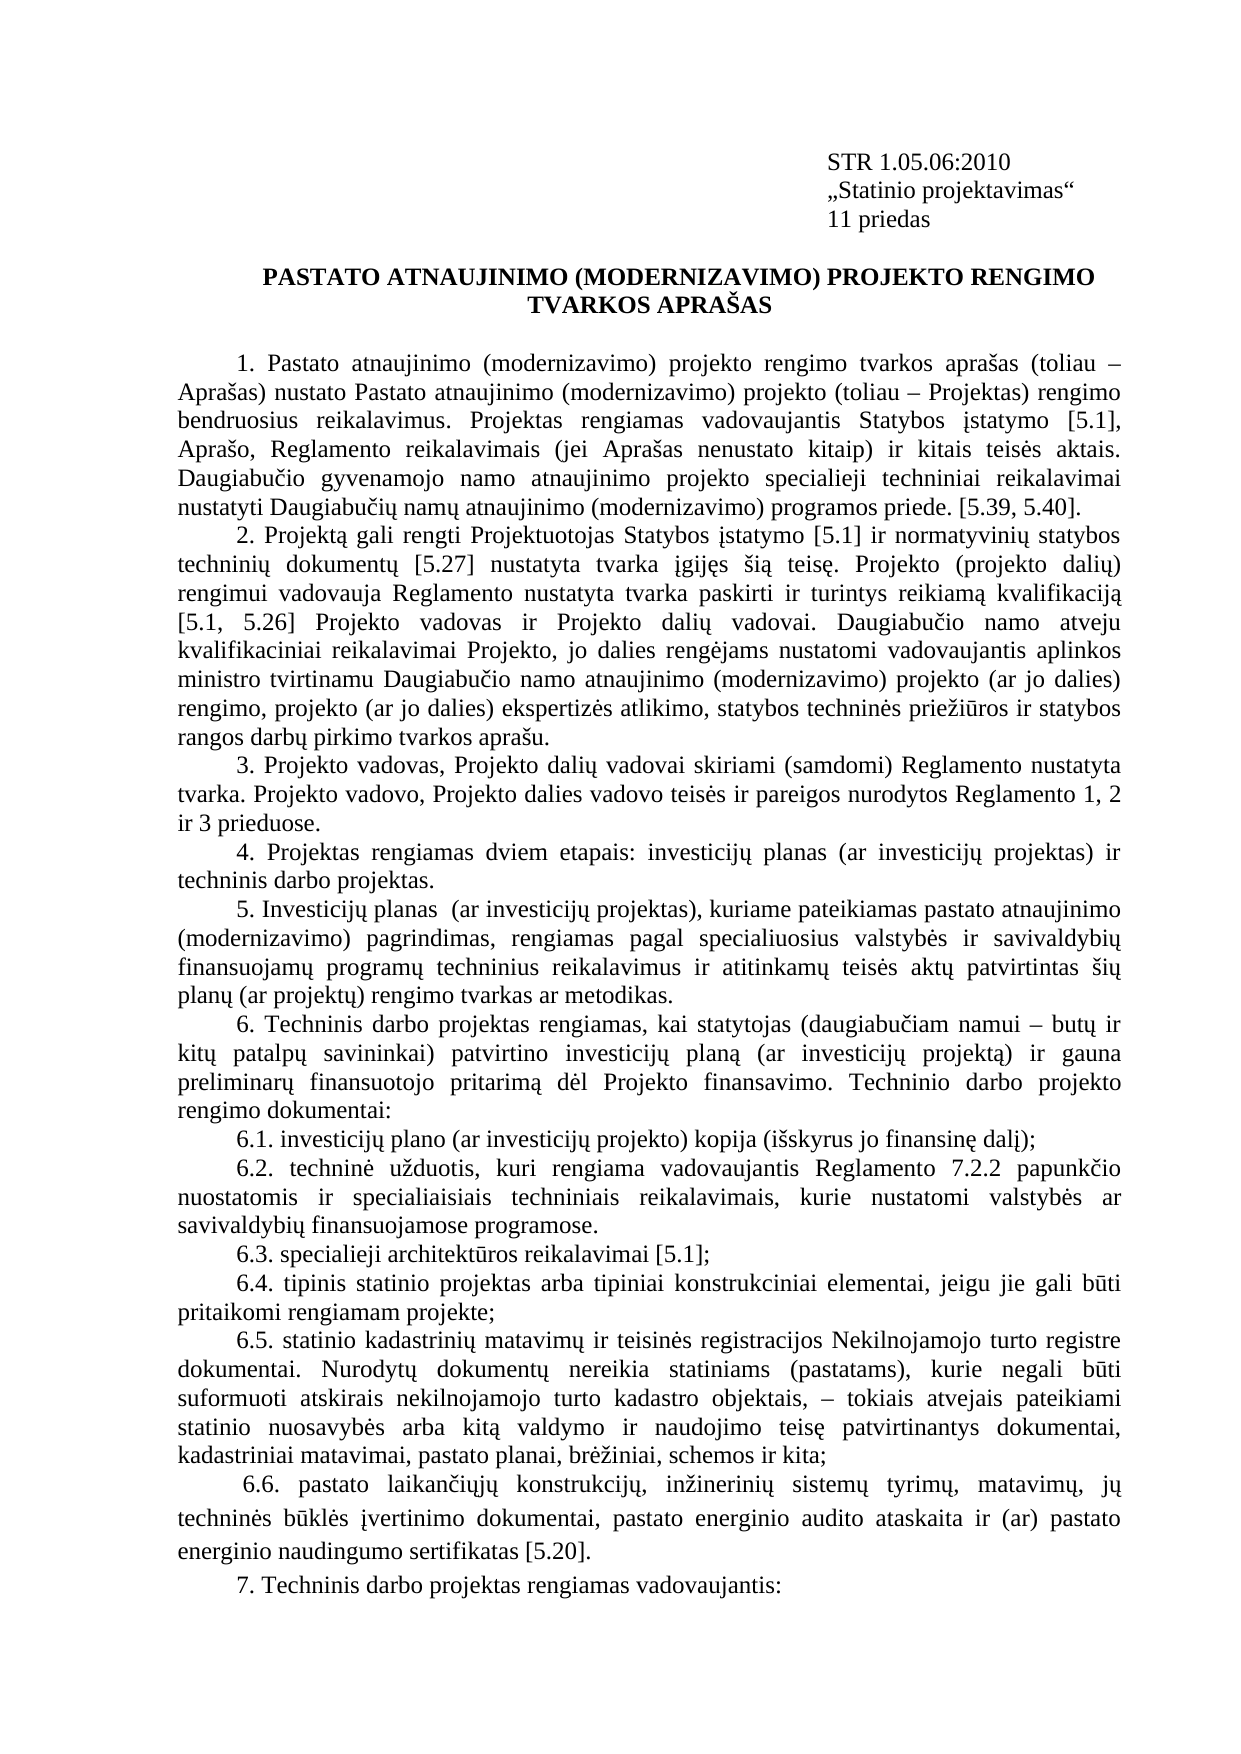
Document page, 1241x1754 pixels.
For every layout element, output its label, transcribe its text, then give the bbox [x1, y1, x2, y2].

text 1. Pastato atnaujinimo (modernizavimo) projekto rengimo tvarkos aprašas (toliau – Aprašas) nustato Pastato atnaujinimo (modernizavimo) projekto (toliau – Projektas) rengimo bendruosius reikalavimus. Projektas rengiamas vadovaujantis Statybos įstatymo [5.1], Aprašo, Reglamento reikalavimais (jei Aprašas nenustato kitaip) ir kitais teisės aktais. Daugiabučio gyvenamojo namo atnaujinimo projekto specialieji techniniai reikalavimai nustatyti Daugiabučių namų atnaujinimo (modernizavimo) programos priede. [5.39, 5.40]. [177, 348, 1122, 521]
text 4. Projektas rengiamas dviem etapais: investicijų planas (ar investicijų projektas) ir techninis darbo projektas. [177, 837, 1122, 894]
text 6.2. techninė užduotis, kuri rengiama vadovaujantis Reglamento 7.2.2 papunkčio nuostatomis ir specialiaisiais techniniais reikalavimais, kurie nustatomi valstybės ar savivaldybių finansuojamose programose. [177, 1153, 1122, 1239]
text 6.4. tipinis statinio projektas arba tipiniai konstrukciniai elementai, jeigu jie gali būti pritaikomi rengiamam projekte; [177, 1268, 1122, 1326]
text 7. Techninis darbo projektas rengiamas vadovaujantis: [177, 1570, 1122, 1599]
text 11 priedas [177, 204, 1122, 233]
text 6.3. specialieji architektūros reikalavimai [5.1]; [177, 1239, 1122, 1268]
text 6. Techninis darbo projektas rengiamas, kai statytojas (daugiabučiam namui – butų ir kitų patalpų savininkai) patvirtino investicijų planą (ar investicijų projektą) ir gauna preliminarų finansuotojo pritarimą dėl Projekto finansavimo. Techninio darbo projekto rengimo dokumentai: [177, 1009, 1122, 1124]
text 5. Investicijų planas (ar investicijų projektas), kuriame pateikiamas pastato atnaujinimo (modernizavimo) pagrindimas, rengiamas pagal specialiuosius valstybės ir savivaldybių finansuojamų programų techninius reikalavimus ir atitinkamų teisės aktų patvirtintas šių planų (ar projektų) rengimo tvarkas ar metodikas. [177, 894, 1122, 1009]
text 6.6. pastato laikančiųjų konstrukcijų, inžinerinių sistemų tyrimų, matavimų, jų techninės būklės įvertinimo dokumentai, pastato energinio audito ataskaita ir (ar) pastato energinio naudingumo sertifikatas [5.20]. [177, 1469, 1122, 1565]
text 2. Projektą gali rengti Projektuotojas Statybos įstatymo [5.1] ir normatyvinių statybos techninių dokumentų [5.27] nustatyta tvarka įgijęs šią teisę. Projekto (projekto dalių) rengimui vadovauja Reglamento nustatyta tvarka paskirti ir turintys reikiamą kvalifikaciją [5.1, 5.26] Projekto vadovas ir Projekto dalių vadovai. Daugiabučio namo atveju kvalifikaciniai reikalavimai Projekto, jo dalies rengėjams nustatomi vadovaujantis aplinkos ministro tvirtinamu Daugiabučio namo atnaujinimo (modernizavimo) projekto (ar jo dalies) rengimo, projekto (ar jo dalies) ekspertizės atlikimo, statybos techninės priežiūros ir statybos rangos darbų pirkimo tvarkos aprašu. [177, 521, 1122, 751]
text 6.5. statinio kadastrinių matavimų ir teisinės registracijos Nekilnojamojo turto registre dokumentai. Nurodytų dokumentų nereikia statiniams (pastatams), kurie negali būti suformuoti atskirais nekilnojamojo turto kadastro objektais, – tokiais atvejais pateikiami statinio nuosavybės arba kitą valdymo ir naudojimo teisę patvirtinantys dokumentai, kadastriniai matavimai, pastato planai, brėžiniai, schemos ir kita; [177, 1326, 1122, 1469]
text 3. Projekto vadovas, Projekto dalių vadovai skiriami (samdomi) Reglamento nustatyta tvarka. Projekto vadovo, Projekto dalies vadovo teisės ir pareigos nurodytos Reglamento 1, 2 ir 3 prieduose. [177, 751, 1122, 837]
text 6.1. investicijų plano (ar investicijų projekto) kopija (išskyrus jo finansinę dalį); [177, 1124, 1122, 1153]
text „Statinio projektavimas“ [177, 176, 1122, 204]
text PASTATO ATNAUJINIMO (MODERNIZAVIMO) PROJEKTO RENGIMO TVARKOS APRAŠAS [177, 262, 1122, 319]
text STR 1.05.06:2010 [177, 147, 1122, 176]
